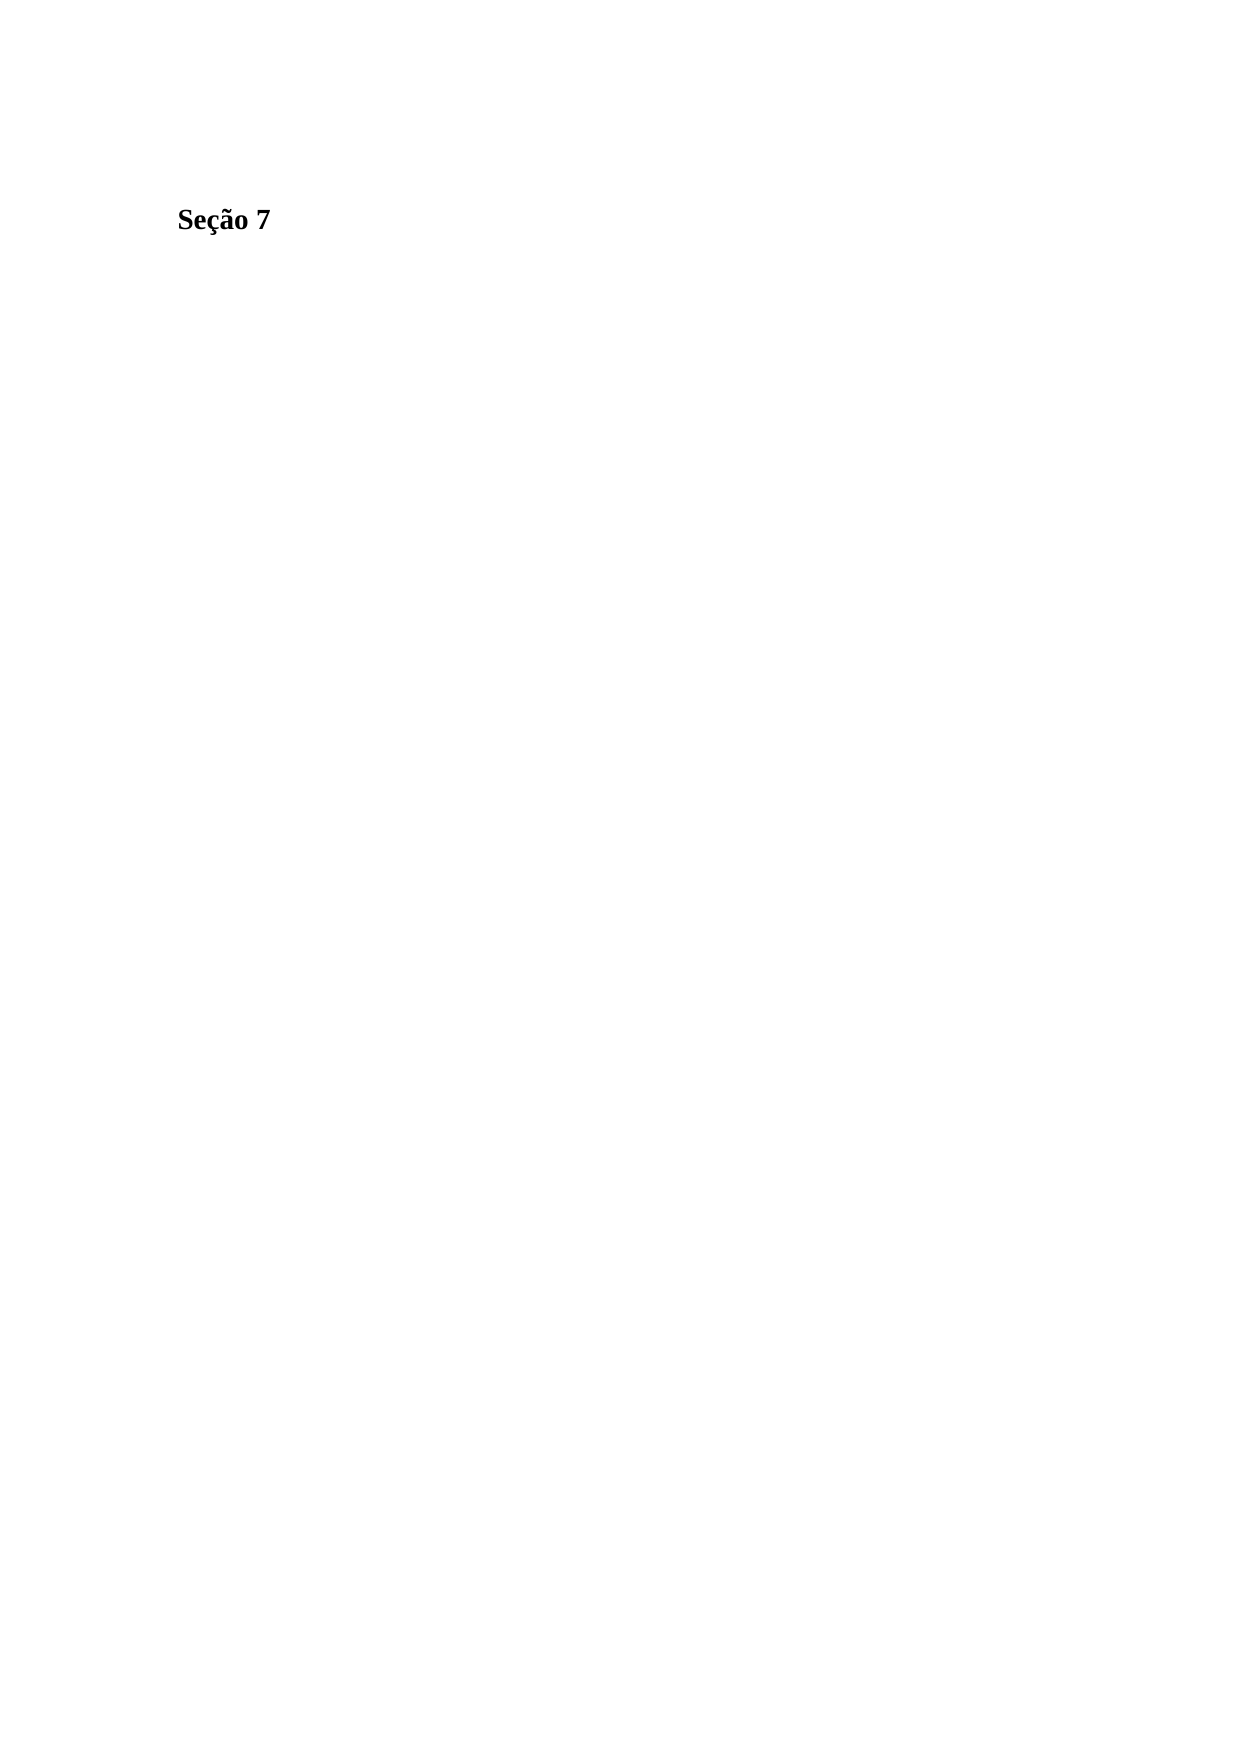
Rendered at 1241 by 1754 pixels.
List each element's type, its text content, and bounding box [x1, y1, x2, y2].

subtitle Seção 7 [177, 202, 1122, 236]
